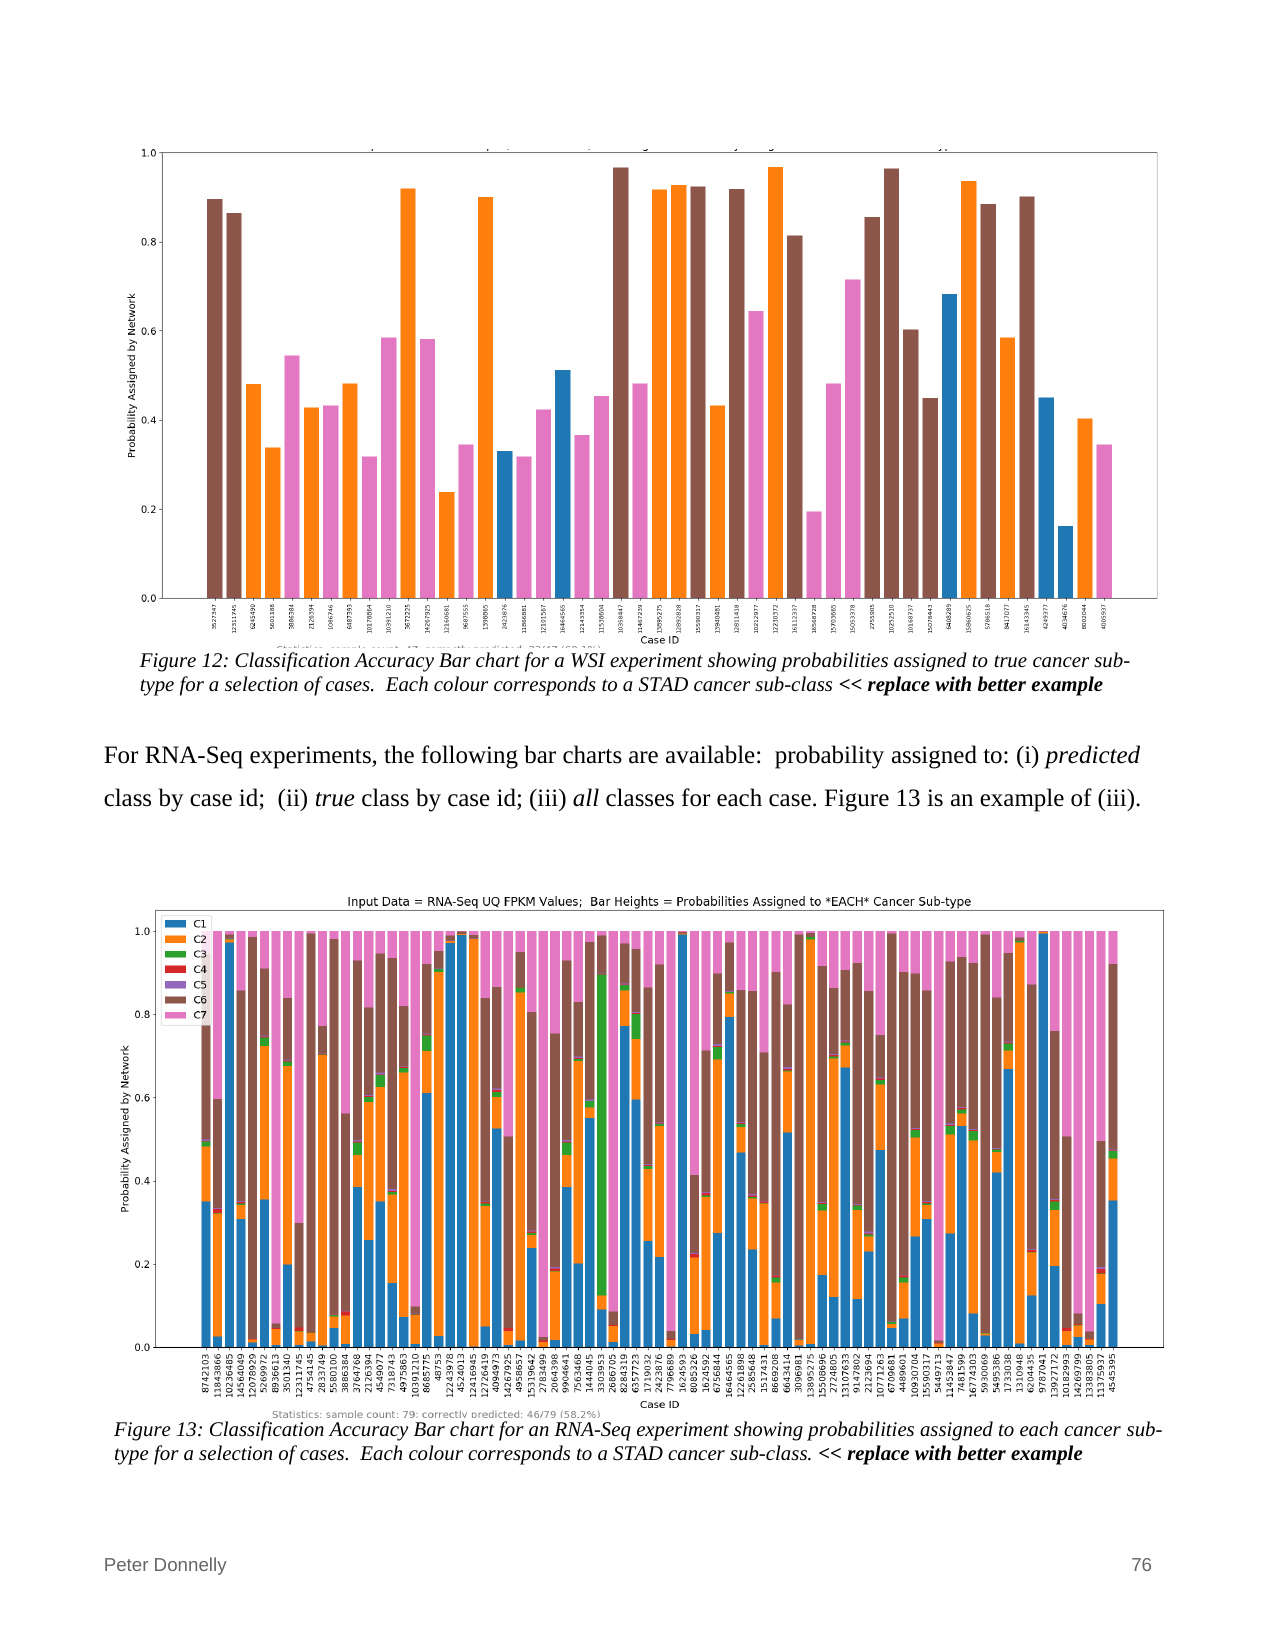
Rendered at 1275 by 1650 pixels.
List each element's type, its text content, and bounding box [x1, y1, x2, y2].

text Figure 12: Classification Accuracy Bar chart for a WSI experiment showing probabilities assigned to true cancer sub-type for a selection of cases. Each colour corresponds to a STAD cancer sub-class << replace with better example [139, 648, 1145, 696]
picture [127, 149, 1158, 648]
picture [113, 888, 1171, 1418]
text For RNA-Seq experiments, the following bar charts are available: probability assigned to: (i) predicted class by case id; (ii) true class by case id; (iii) all classes for each case. Figure 13 is an example of (iii). [103, 120, 1181, 812]
text Figure 13: Classification Accuracy Bar chart for an RNA-Seq experiment showing probabilities assigned to each cancer sub-type for a selection of cases. Each colour corresponds to a STAD cancer sub-class. << replace with better example [114, 1418, 1171, 1465]
